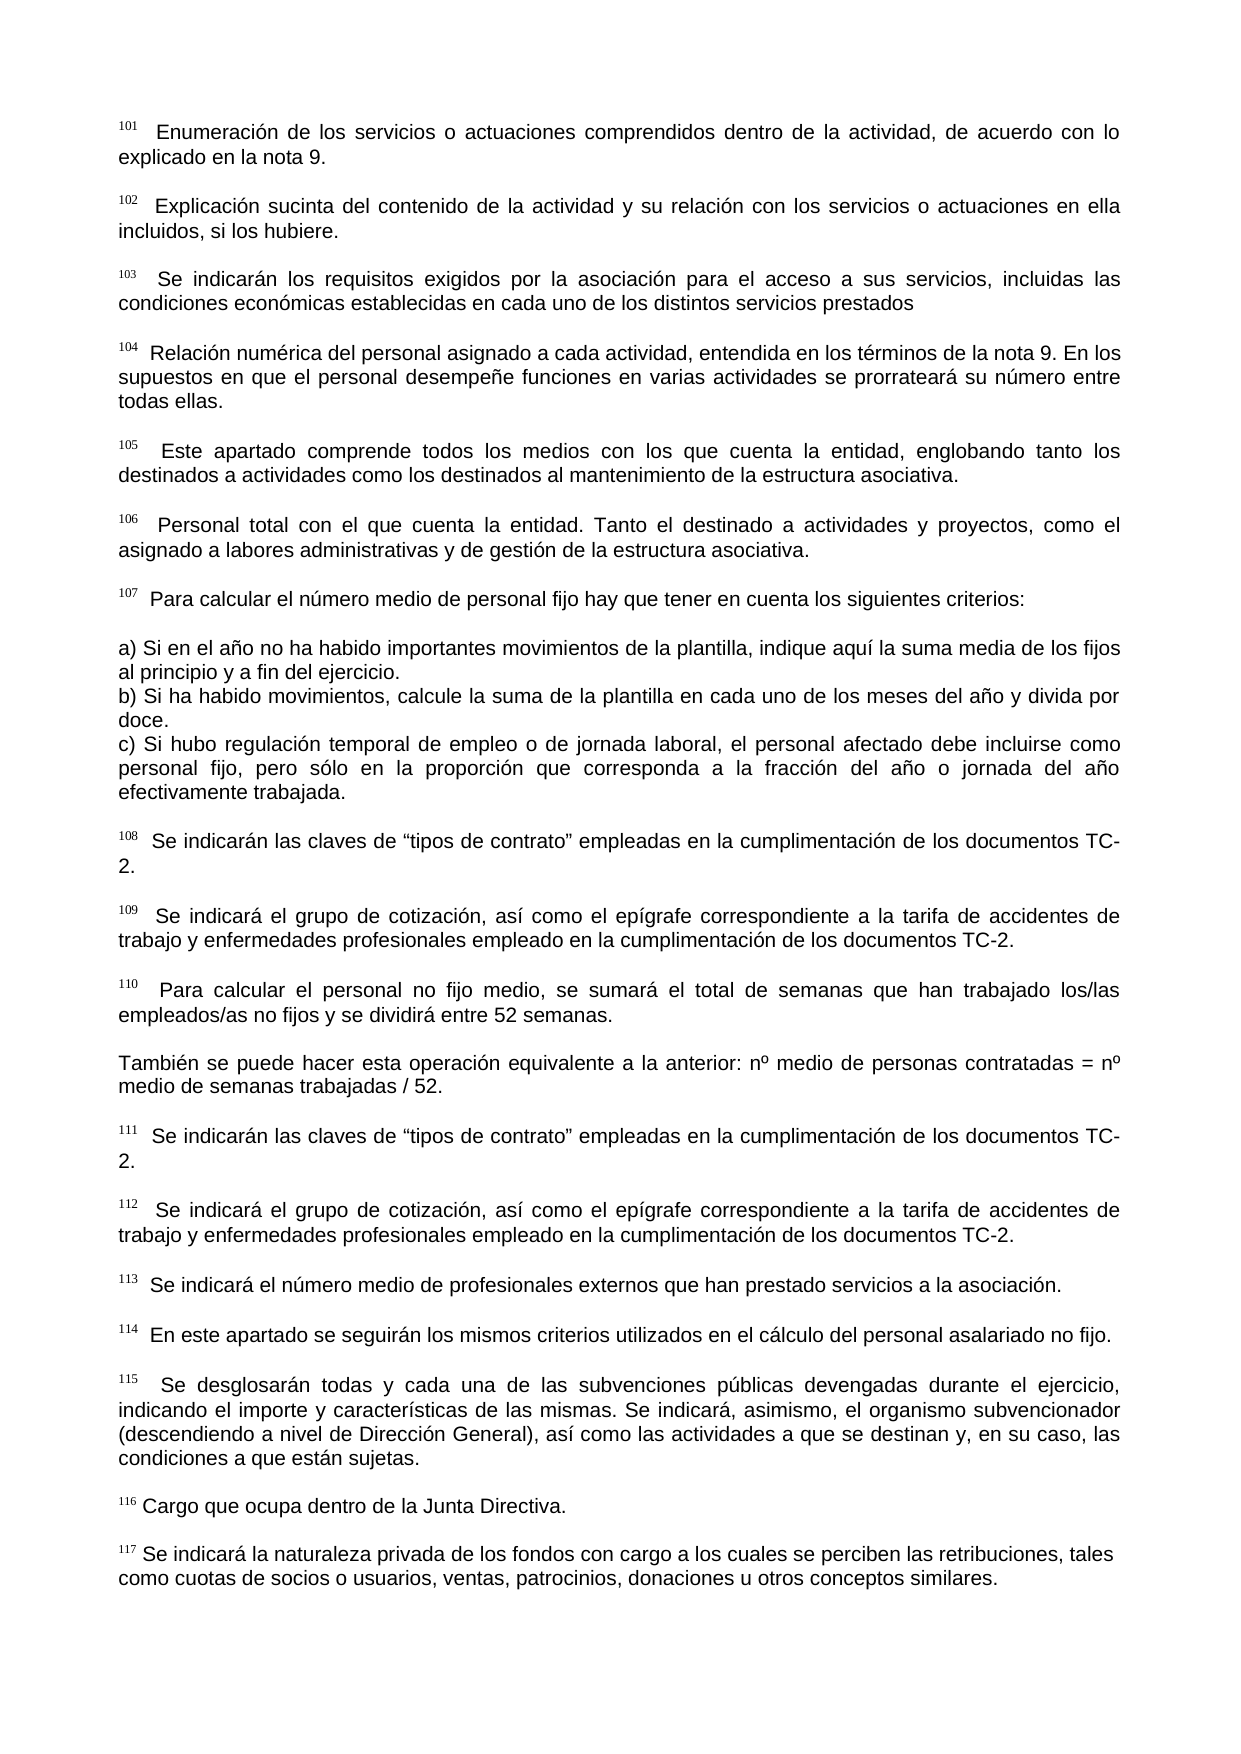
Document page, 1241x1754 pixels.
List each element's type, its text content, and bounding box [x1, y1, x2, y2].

list Este apartado comprende todos los medios con los que cuenta la entidad, englobando tanto los destinados a actividades como los destinados al mantenimiento de la estructura asociativa. [118, 437, 1122, 487]
list Se desglosarán todas y cada una de las subvenciones públicas devengadas durante el ejercicio, indicando el importe y características de las mismas. Se indicará, asimismo, el organismo subvencionador (descendiendo a nivel de Dirección General), así como las actividades a que se destinan y, en su caso, las condiciones a que están sujetas. [118, 1371, 1122, 1469]
list Personal total con el que cuenta la entidad. Tanto el destinado a actividades y proyectos, como el asignado a labores administrativas y de gestión de la estructura asociativa. [118, 511, 1122, 562]
